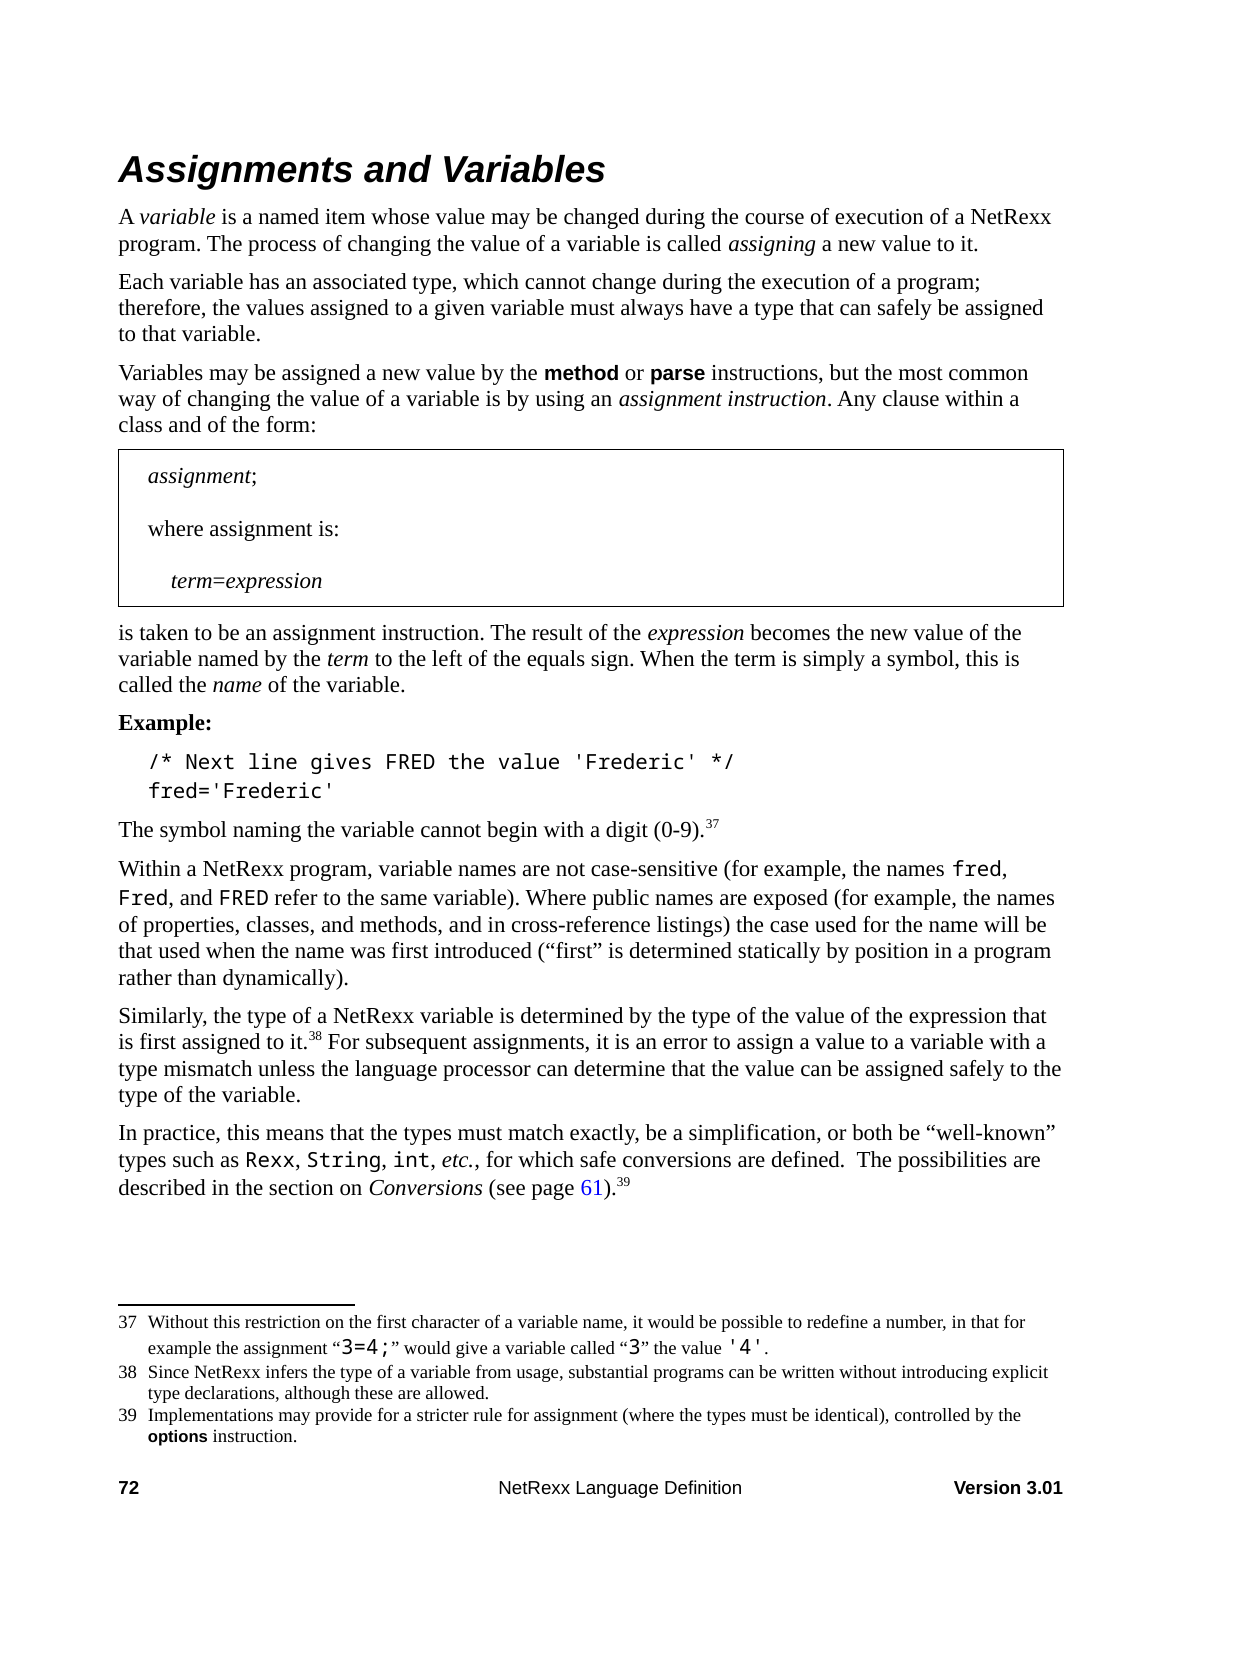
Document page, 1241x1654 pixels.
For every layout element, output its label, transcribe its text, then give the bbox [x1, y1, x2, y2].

table_header assignment; where assignment is: term=expression [119, 450, 1063, 606]
text Since NetRexx infers the type of a variable from usage, substantial programs can be written without introducing explicit type declarations, although these are allowed. [118, 1361, 1063, 1404]
text Example: [118, 709, 1063, 736]
text The symbol naming the variable cannot begin with a digit (0-9). [118, 816, 1063, 842]
text Similarly, the type of a NetRexx variable is determined by the type of the value of the expression that is first assigned to it. For subsequent assignments, it is an error to assign a value to a variable with a type mismatch unless the language processor can determine that the value can be assigned safely to the type of the variable. [118, 1002, 1063, 1107]
text A variable is a named item whose value may be changed during the course of execution of a NetRexx program. The process of changing the value of a variable is called assigning a new value to it. [118, 203, 1063, 256]
text Within a NetRexx program, variable names are not case-sensitive (for example, the names fred, Fred, and FRED refer to the same variable). Where public names are exposed (for example, the names of properties, classes, and methods, and in cross-reference listings) the case used for the name will be that used when the name was first introduced (“first” is determined statically by position in a program rather than dynamically). [118, 854, 1063, 990]
text Without this restriction on the first character of a variable name, it would be possible to redefine a number, in that for example the assignment “3=4;” would give a variable called “3” the value '4'. [118, 1311, 1063, 1361]
text In practice, this means that the types must match exactly, be a simplification, or both be “well-known” types such as Rexx, String, int, etc., for which safe conversions are defined. The possibilities are described in the section on Conversions (see page 59). [118, 1119, 1063, 1200]
text Each variable has an associated type, which cannot change during the execution of a program; therefore, the values assigned to a given variable must always have a type that can safely be assigned to that variable. [118, 268, 1063, 347]
subtitle Assignments and Variables [118, 148, 1063, 191]
text Implementations may provide for a stricter rule for assignment (where the types must be identical), controlled by the options instruction. [118, 1404, 1063, 1447]
text /* Next line gives FRED the value 'Frederic' */ fred='Frederic' [148, 747, 1063, 804]
text Variables may be assigned a new value by the method or parse instructions, but the most common way of changing the value of a variable is by using an assignment instruction. Any clause within a class and of the form: [118, 358, 1063, 438]
text is taken to be an assignment instruction. The result of the expression becomes the new value of the variable named by the term to the left of the equals sign. When the term is simply a symbol, this is called the name of the variable. [118, 618, 1063, 698]
